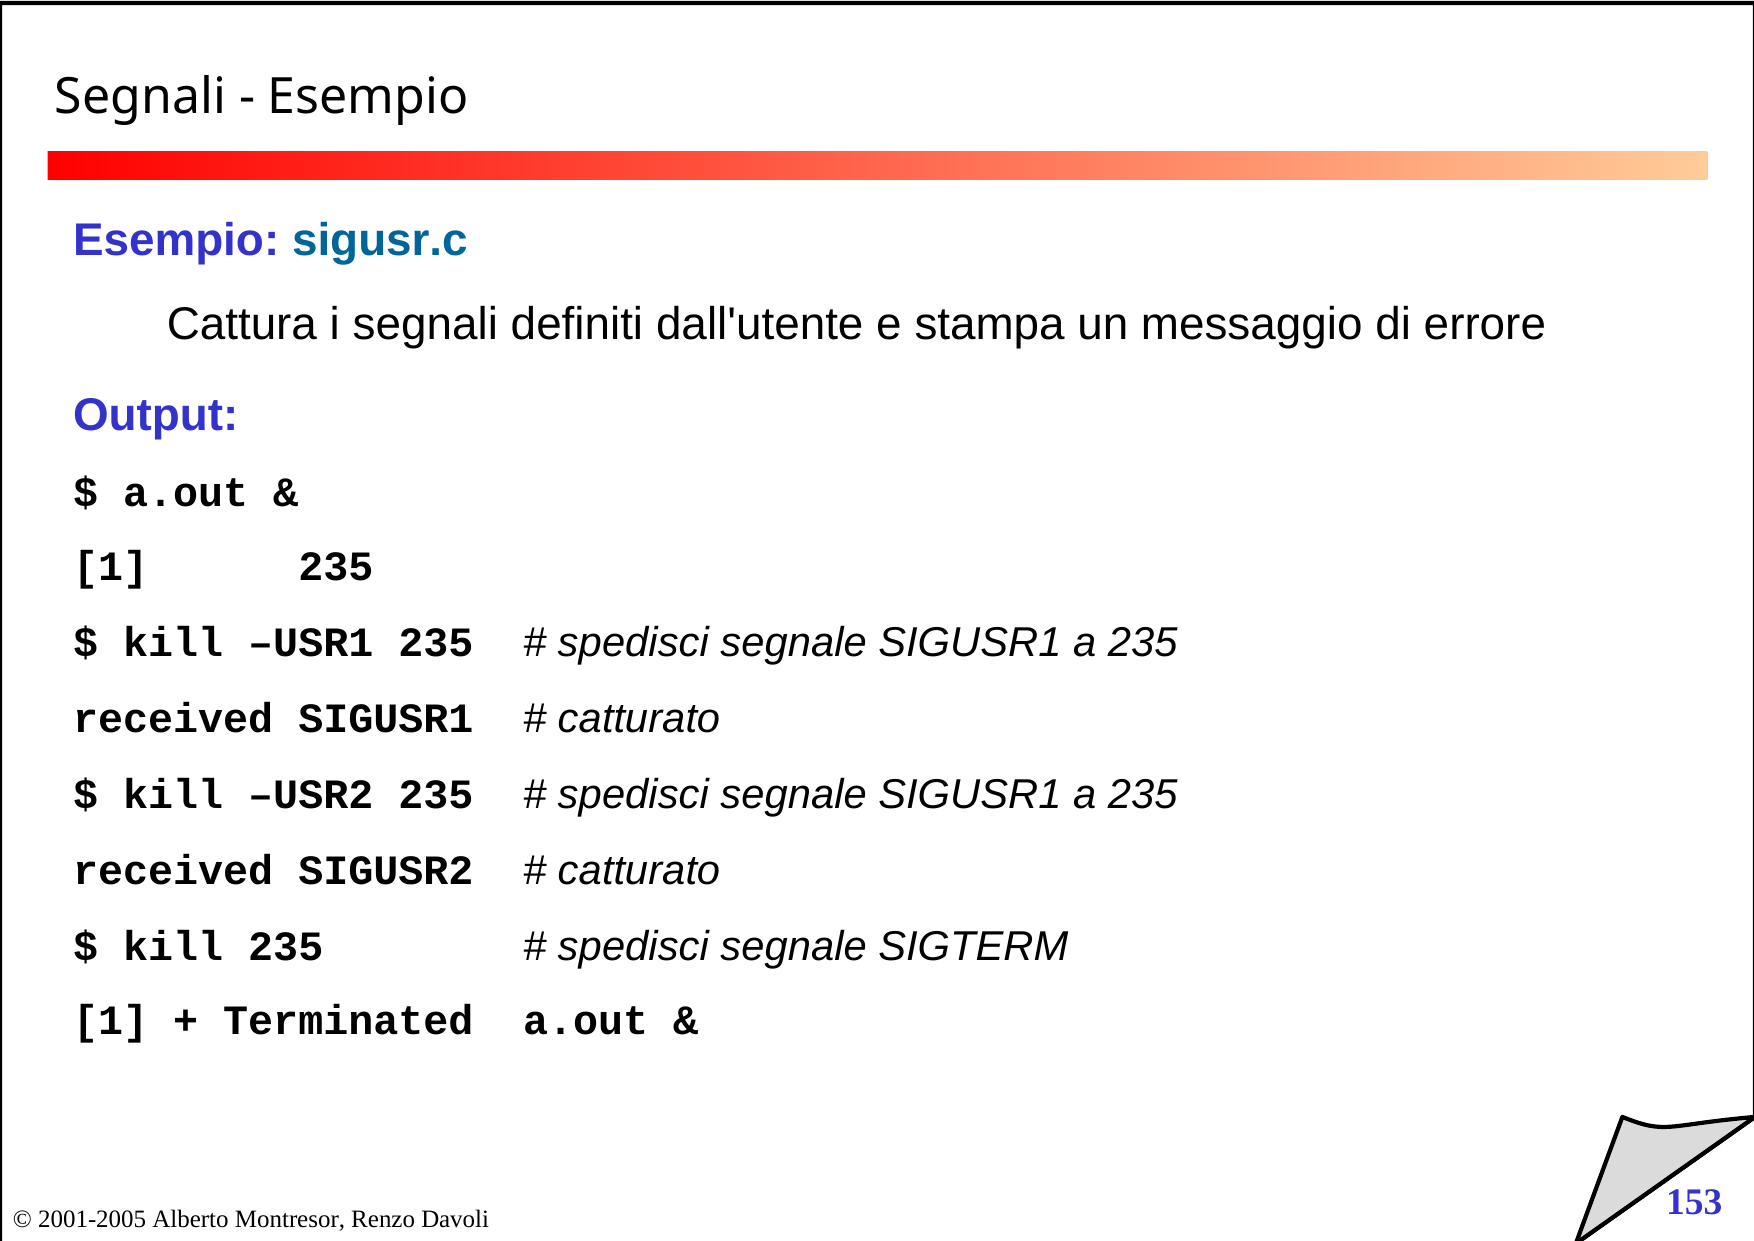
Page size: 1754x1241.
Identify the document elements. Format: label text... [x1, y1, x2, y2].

list Esempio: sigusr.c Cattura i segnali definiti dall'utente e stampa un messaggio di errore Output: $ a.out & [1] 235 $ kill –USR1 235 # spedisci segnale SIGUSR1 a 235 received SIGUSR1 # catturato $ kill –USR2 235 # spedisci segnale SIGUSR1 a 235 received SIGUSR2 # catturato $ kill 235 # spedisci segnale SIGTERM [1] + Terminated a.out & [58, 206, 1696, 1205]
title Segnali - Esempio [40, 49, 1714, 144]
